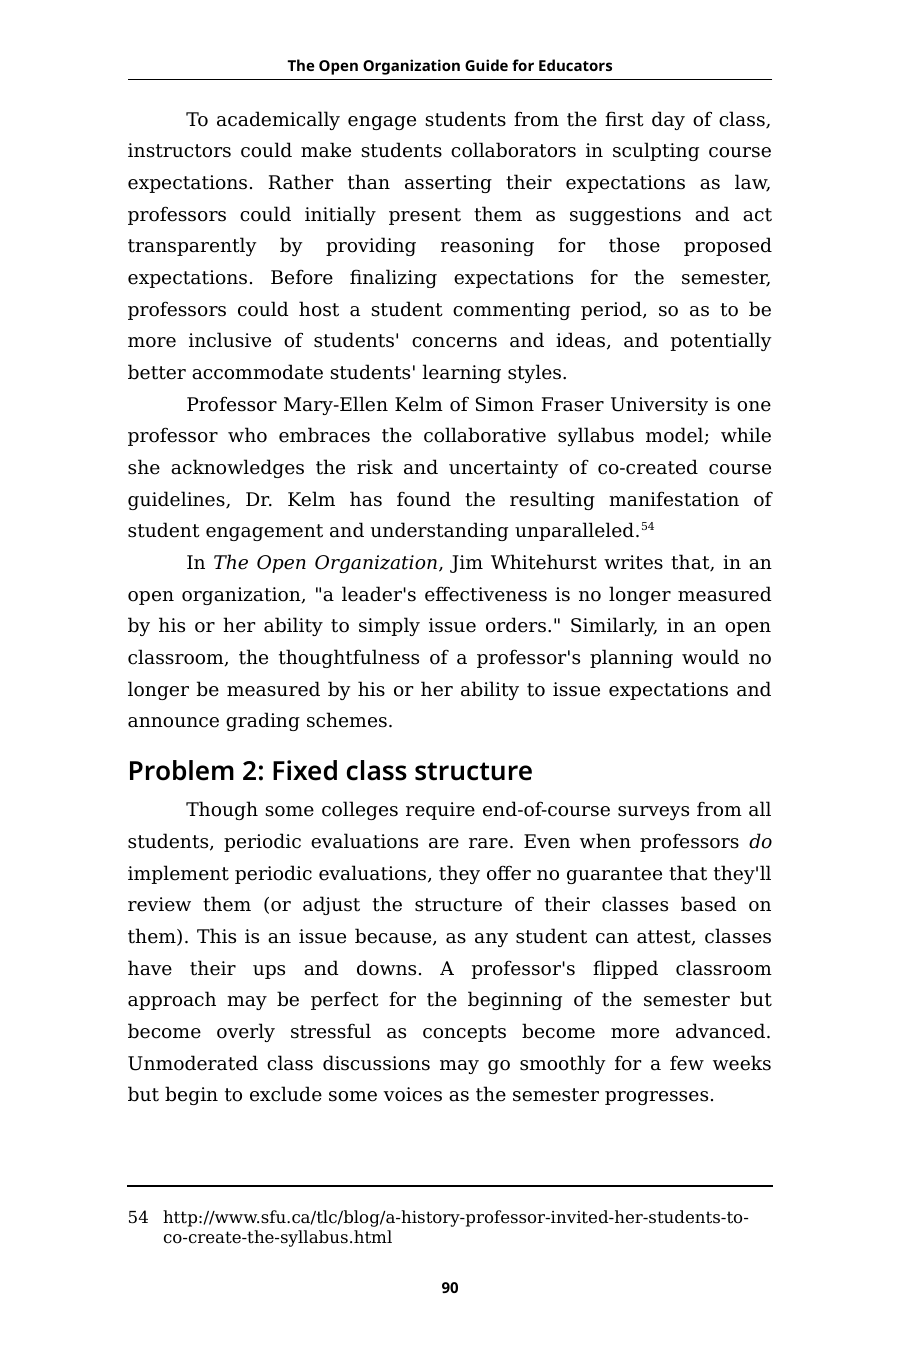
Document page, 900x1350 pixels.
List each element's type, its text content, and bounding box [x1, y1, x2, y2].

text In The Open Organization, Jim Whitehurst writes that, in an open organization, "a leader's effectiveness is no longer measured by his or her ability to simply issue orders." Similarly, in an open classroom, the thoughtfulness of a professor's planning would no longer be measured by his or her ability to issue expectations and announce grading schemes. [127, 552, 772, 732]
text Though some colleges require end-of-course surveys from all students, periodic evaluations are rare. Even when professors do implement periodic evaluations, they offer no guarantee that they'll review them (or adjust the structure of their classes based on them). This is an issue because, as any student can attest, classes have their ups and downs. A professor's flipped classroom approach may be perfect for the beginning of the semester but become overly stressful as concepts become more advanced. Unmoderated class discussions may go smoothly for a few weeks but begin to exclude some voices as the semester progresses. [127, 799, 772, 1106]
text Professor Mary-Ellen Kelm of Simon Fraser University is one professor who embraces the collaborative syllabus model; while she acknowledges the risk and uncertainty of co-created course guidelines, Dr. Kelm has found the resulting manifestation of student engagement and understanding unparalleled. [127, 394, 772, 542]
subtitle Problem 2: Fixed class structure [127, 757, 772, 787]
text To academically engage students from the first day of class, instructors could make students collaborators in sculpting course expectations. Rather than asserting their expectations as law, professors could initially present them as suggestions and act transparently by providing reasoning for those proposed expectations. Before finalizing expectations for the semester, professors could host a student commenting period, so as to be more inclusive of students' concerns and ideas, and potentially better accommodate students' learning styles. [127, 109, 772, 384]
text http://www.sfu.ca/tlc/blog/a-history-professor-invited-her-students-to-co-create-the-syllabus.html [127, 1208, 772, 1247]
